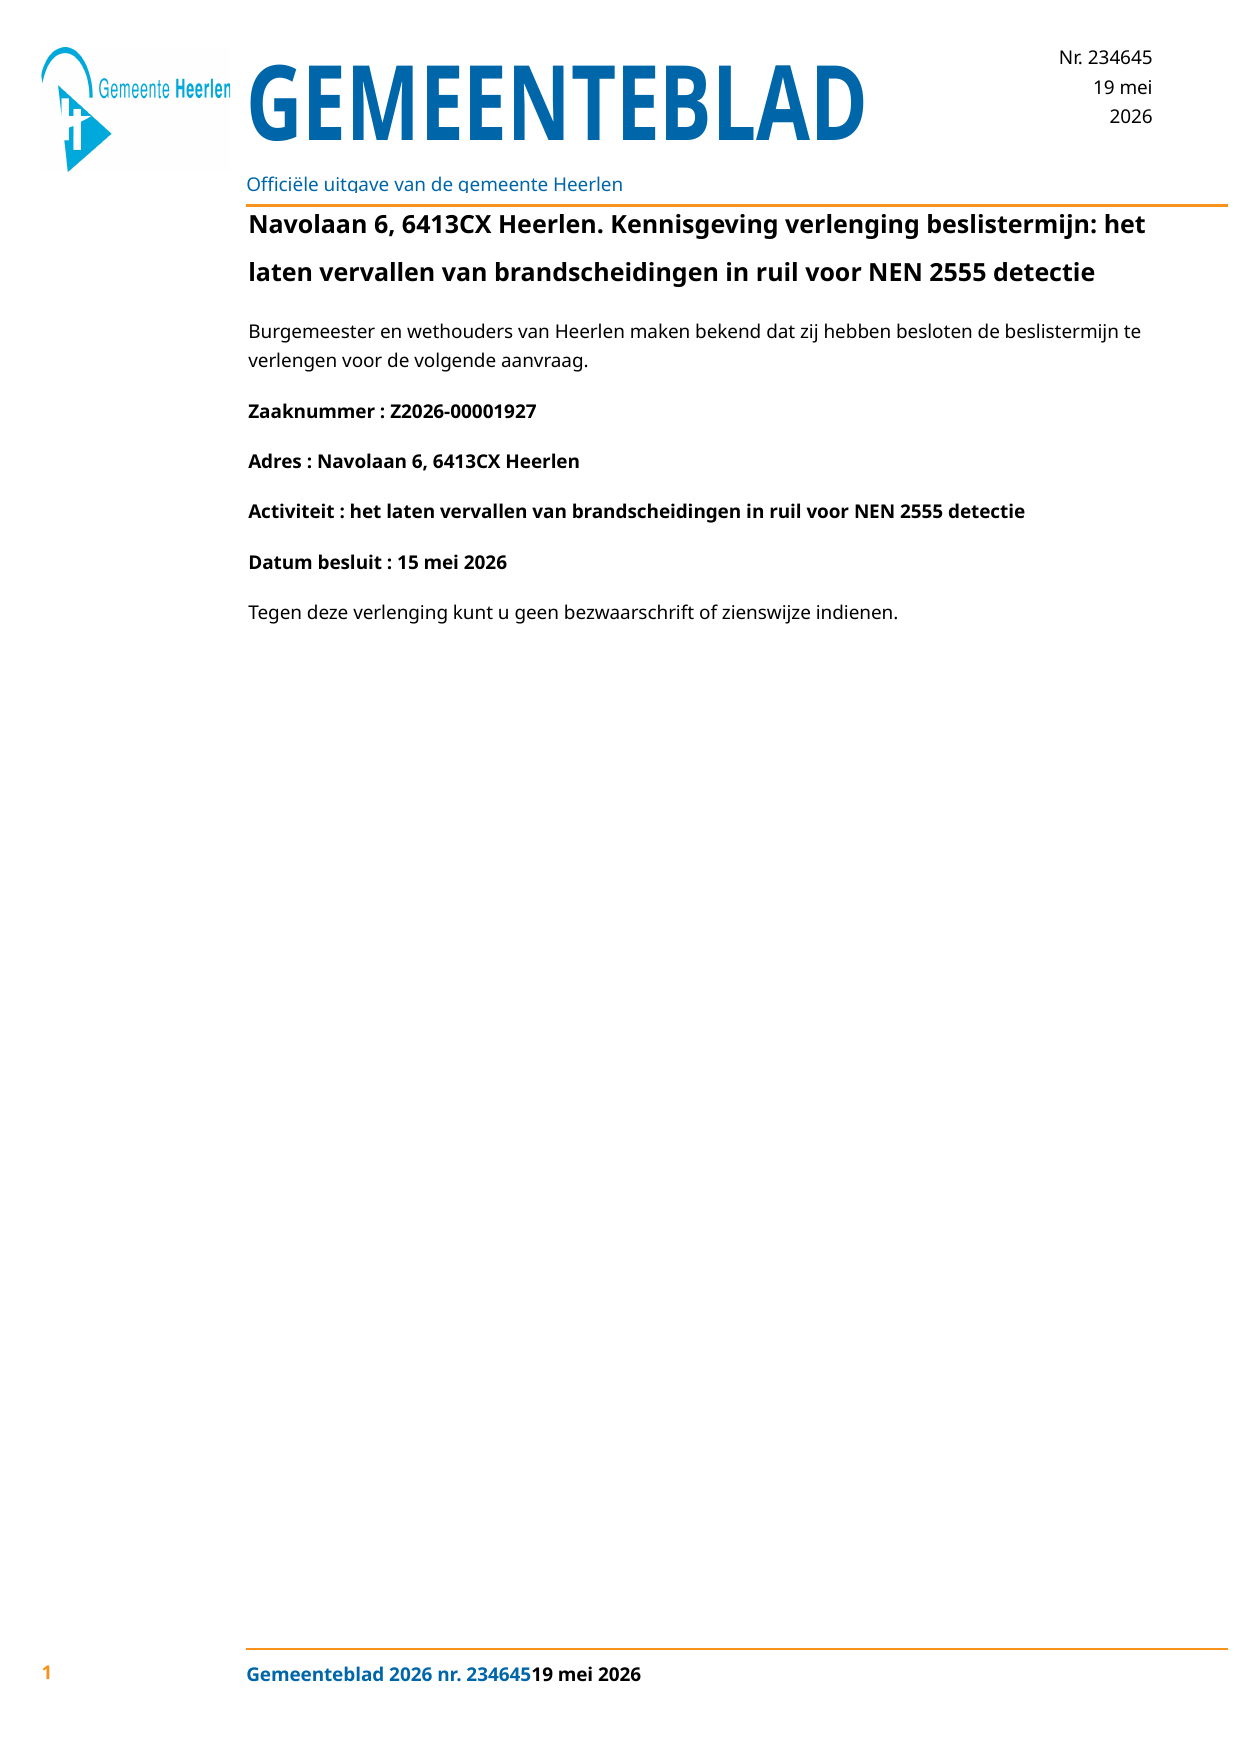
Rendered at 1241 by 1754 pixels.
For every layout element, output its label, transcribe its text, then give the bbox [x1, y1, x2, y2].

text Activiteit : het laten vervallen van brandscheidingen in ruil voor NEN 2555 detectie [248, 499, 1152, 524]
text Adres : Navolaan 6, 6413CX Heerlen [248, 448, 1152, 474]
text Datum besluit : 15 mei 2026 [248, 549, 1152, 575]
text Navolaan 6, 6413CX Heerlen. Kennisgeving verlenging beslistermijn: het laten vervallen van brandscheidingen in ruil voor NEN 2555 detectie [248, 207, 1152, 288]
text Tegen deze verlenging kunt u geen bezwaarschrift of zienswijze indienen. [248, 599, 1152, 625]
text Burgemeester en wethouders van Heerlen maken bekend dat zij hebben besloten de beslistermijn te verlengen voor de volgende aanvraag. [248, 318, 1152, 373]
text Zaaknummer : Z2026-00001927 [248, 398, 1152, 424]
picture [41, 47, 231, 172]
picture [41, 47, 59, 70]
